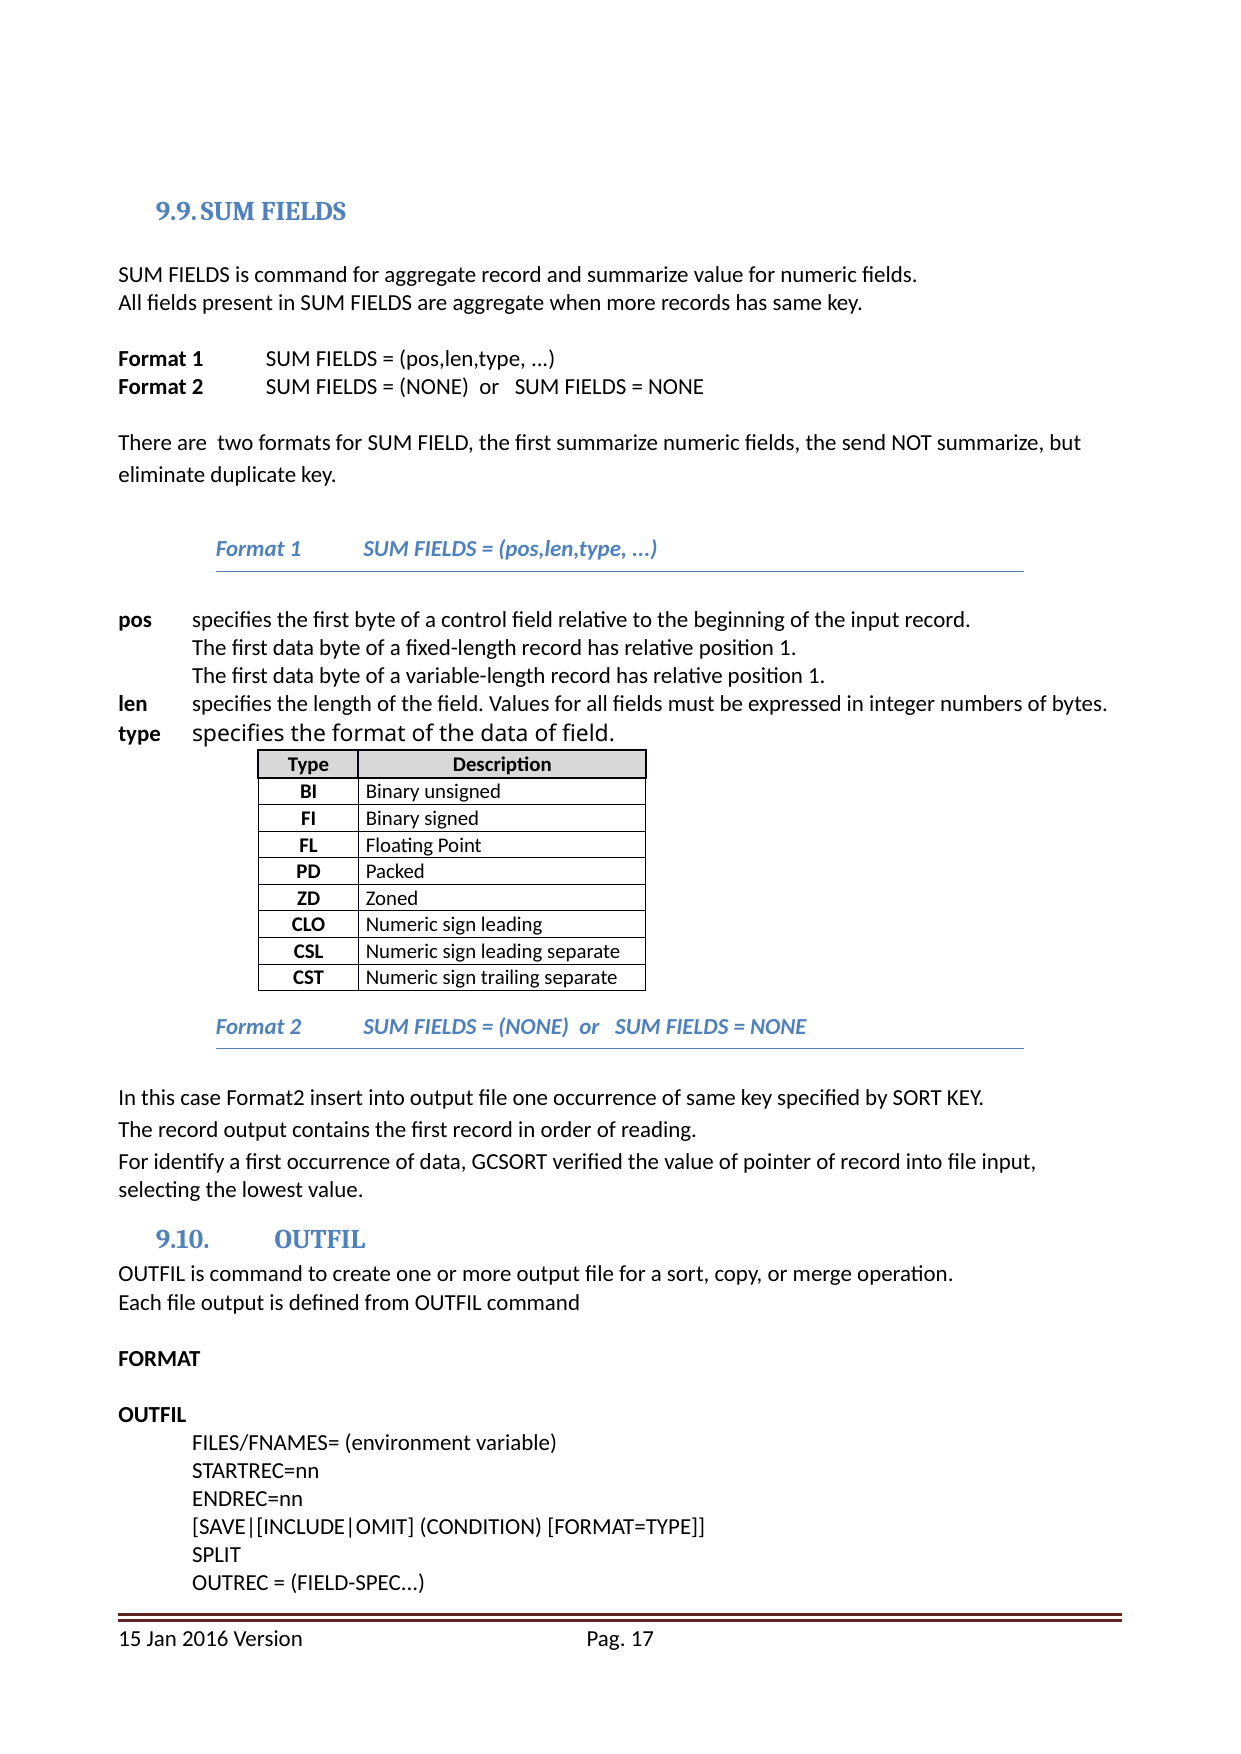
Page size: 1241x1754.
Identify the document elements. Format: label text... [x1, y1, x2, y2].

text Each file output is defined from OUTFIL command [118, 1288, 1122, 1316]
text There are two formats for SUM FIELD, the first summarize numeric fields, the send NOT summarize, but eliminate duplicate key. [118, 428, 1122, 488]
table_cell CST [259, 965, 358, 990]
text OUTREC = (FIELD-SPEC...) [118, 1568, 1122, 1596]
table_cell PD [259, 858, 358, 884]
text The first data byte of a variable-length record has relative position 1. [118, 661, 1122, 689]
table_cell FL [259, 832, 358, 857]
table_cell Zoned [359, 885, 645, 910]
text Format 1 SUM FIELDS = (pos,len,type, ...) [216, 534, 1024, 571]
table_cell BI [259, 779, 358, 804]
text FILES/FNAMES= (environment variable) [118, 1428, 1122, 1456]
text [SAVE|[INCLUDE|OMIT] (CONDITION) [FORMAT=TYPE]] [118, 1512, 1122, 1540]
table_cell CSL [259, 938, 358, 963]
table_cell FI [259, 805, 358, 831]
text type specifies the format of the data of field. [118, 717, 1122, 748]
text Format 2 SUM FIELDS = (NONE) or SUM FIELDS = NONE [118, 372, 1122, 400]
text The first data byte of a fixed-length record has relative position 1. [118, 633, 1122, 661]
text All fields present in SUM FIELDS are aggregate when more records has same key. [118, 288, 1122, 316]
table_cell CLO [259, 911, 358, 937]
text For identify a first occurrence of data, GCSORT verified the value of pointer of record into file input, selecting the lowest value. [118, 1147, 1122, 1203]
text Format 1 SUM FIELDS = (pos,len,type, ...) [118, 344, 1122, 372]
text The record output contains the first record in order of reading. [118, 1115, 1122, 1143]
table_header Description [359, 751, 645, 777]
text Format 2 SUM FIELDS = (NONE) or SUM FIELDS = NONE [216, 1012, 1024, 1048]
table_cell Numeric sign leading separate [359, 938, 645, 963]
text STARTREC=nn [118, 1456, 1122, 1484]
text ENDREC=nn [118, 1484, 1122, 1512]
text SPLIT [118, 1540, 1122, 1568]
text FORMAT [118, 1344, 1122, 1372]
text pos specifies the first byte of a control field relative to the beginning of the input record. [118, 605, 1122, 633]
table_header Type [259, 751, 357, 777]
list OUTFIL [156, 1224, 1122, 1255]
table_cell Binary signed [359, 805, 645, 831]
table_cell Numeric sign leading [359, 911, 645, 937]
text OUTFIL [118, 1400, 1122, 1428]
table_cell Binary unsigned [359, 779, 645, 804]
text len specifies the length of the field. Values for all fields must be expressed in integer numbers of bytes. [118, 689, 1122, 717]
table_cell ZD [259, 885, 358, 910]
table_cell Packed [359, 858, 645, 884]
text SUM FIELDS is command for aggregate record and summarize value for numeric fields. [118, 260, 1122, 288]
text OUTFIL is command to create one or more output file for a sort, copy, or merge operation. [118, 1259, 1122, 1288]
text In this case Format2 insert into output file one occurrence of same key specified by SORT KEY. [118, 1083, 1122, 1111]
table_cell Floating Point [359, 832, 645, 857]
list SUM FIELDS [156, 196, 1122, 228]
table_cell Numeric sign trailing separate [359, 965, 645, 990]
